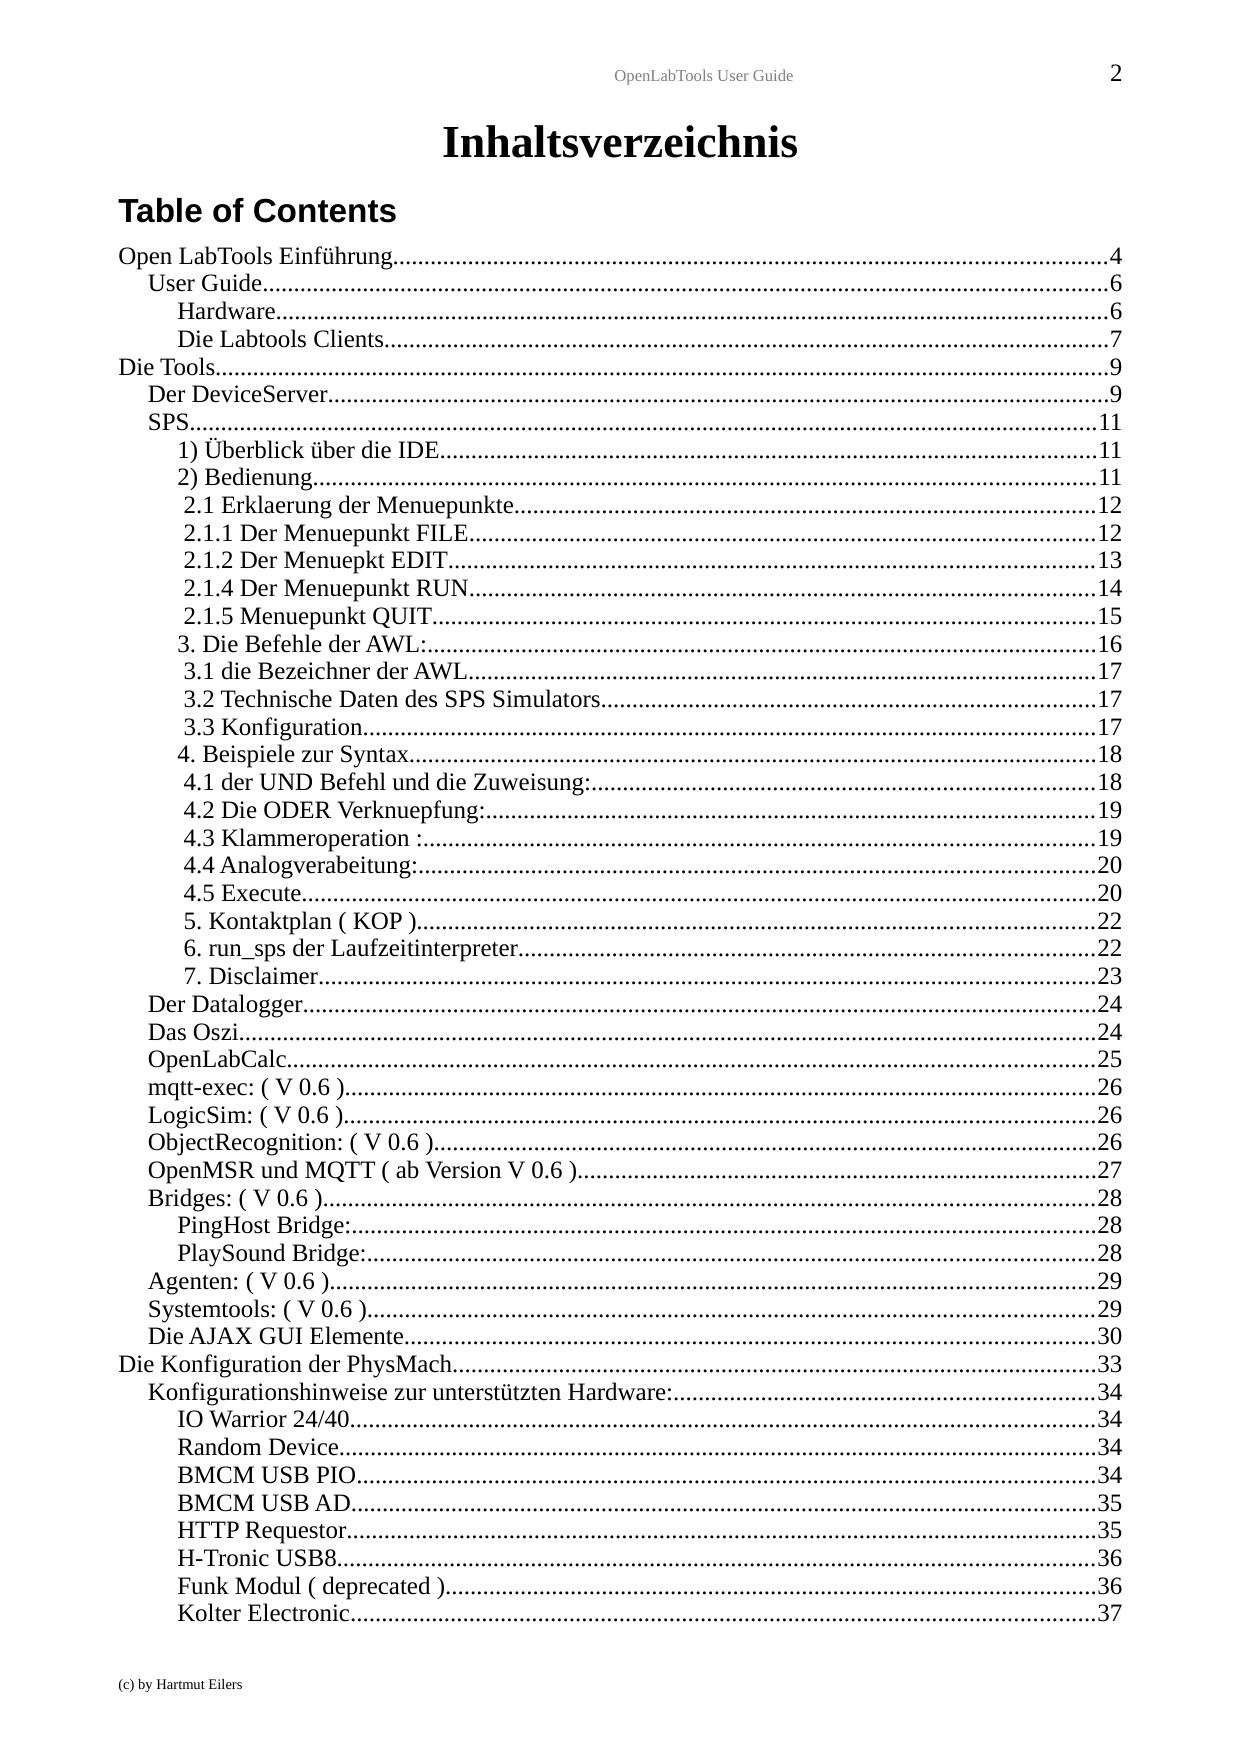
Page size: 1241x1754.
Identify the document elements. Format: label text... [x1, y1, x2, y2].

text Systemtools: ( V 0.6 ) 29 [148, 1295, 1122, 1322]
text Das Oszi 24 [148, 1018, 1122, 1045]
text 4.1 der UND Befehl und die Zuweisung: 18 [177, 768, 1122, 796]
text Die Labtools Clients 7 [177, 325, 1122, 353]
text Der Datalogger 24 [148, 990, 1122, 1018]
text 4. Beispiele zur Syntax 18 [177, 741, 1122, 768]
text 2.1.2 Der Menuepkt EDIT 13 [177, 547, 1122, 574]
text IO Warrior 24/40 34 [177, 1406, 1122, 1433]
text 4.4 Analogverabeitung: 20 [177, 851, 1122, 879]
subtitle Table of Contents [118, 192, 1122, 229]
text Die Konfiguration der PhysMach 33 [118, 1350, 1122, 1378]
text 3.2 Technische Daten des SPS Simulators 17 [177, 685, 1122, 713]
text 3.3 Konfiguration 17 [177, 713, 1122, 741]
text Die AJAX GUI Elemente 30 [148, 1322, 1122, 1350]
text Funk Modul ( deprecated ) 36 [177, 1572, 1122, 1599]
text Konfigurationshinweise zur unterstützten Hardware: 34 [148, 1378, 1122, 1406]
text Inhaltsverzeichnis [118, 116, 1122, 167]
text Random Device 34 [177, 1433, 1122, 1461]
text SPS 11 [148, 408, 1122, 436]
text PlaySound Bridge: 28 [177, 1239, 1122, 1267]
text BMCM USB PIO 34 [177, 1461, 1122, 1489]
text 4.3 Klammeroperation : 19 [177, 824, 1122, 851]
text 2.1.1 Der Menuepunkt FILE 12 [177, 519, 1122, 547]
text 2) Bedienung 11 [177, 463, 1122, 491]
text Bridges: ( V 0.6 ) 28 [148, 1184, 1122, 1212]
text OpenLabCalc 25 [148, 1045, 1122, 1073]
text 5. Kontaktplan ( KOP ) 22 [177, 907, 1122, 934]
text Der DeviceServer 9 [148, 380, 1122, 408]
text OpenMSR und MQTT ( ab Version V 0.6 ) 27 [148, 1156, 1122, 1184]
text 4.2 Die ODER Verknuepfung: 19 [177, 796, 1122, 824]
text LogicSim: ( V 0.6 ) 26 [148, 1101, 1122, 1128]
text Die Tools 9 [118, 353, 1122, 380]
text PingHost Bridge: 28 [177, 1212, 1122, 1239]
text HTTP Requestor 35 [177, 1516, 1122, 1544]
text 3.1 die Bezeichner der AWL 17 [177, 657, 1122, 685]
text 1) Überblick über die IDE 11 [177, 436, 1122, 463]
text 6. run_sps der Laufzeitinterpreter 22 [177, 934, 1122, 962]
text Open LabTools Einführung 4 [118, 242, 1122, 269]
text 2.1.5 Menuepunkt QUIT 15 [177, 602, 1122, 630]
text 2.1 Erklaerung der Menuepunkte 12 [177, 491, 1122, 519]
text Hardware 6 [177, 297, 1122, 325]
text 4.5 Execute 20 [177, 879, 1122, 907]
text ObjectRecognition: ( V 0.6 ) 26 [148, 1128, 1122, 1156]
text User Guide 6 [148, 269, 1122, 297]
text Kolter Electronic 37 [177, 1599, 1122, 1627]
text 7. Disclaimer 23 [177, 962, 1122, 990]
text Agenten: ( V 0.6 ) 29 [148, 1267, 1122, 1295]
text H-Tronic USB8 36 [177, 1544, 1122, 1572]
text mqtt-exec: ( V 0.6 ) 26 [148, 1073, 1122, 1101]
text 2.1.4 Der Menuepunkt RUN 14 [177, 574, 1122, 602]
text 3. Die Befehle der AWL: 16 [177, 630, 1122, 657]
text BMCM USB AD 35 [177, 1489, 1122, 1516]
